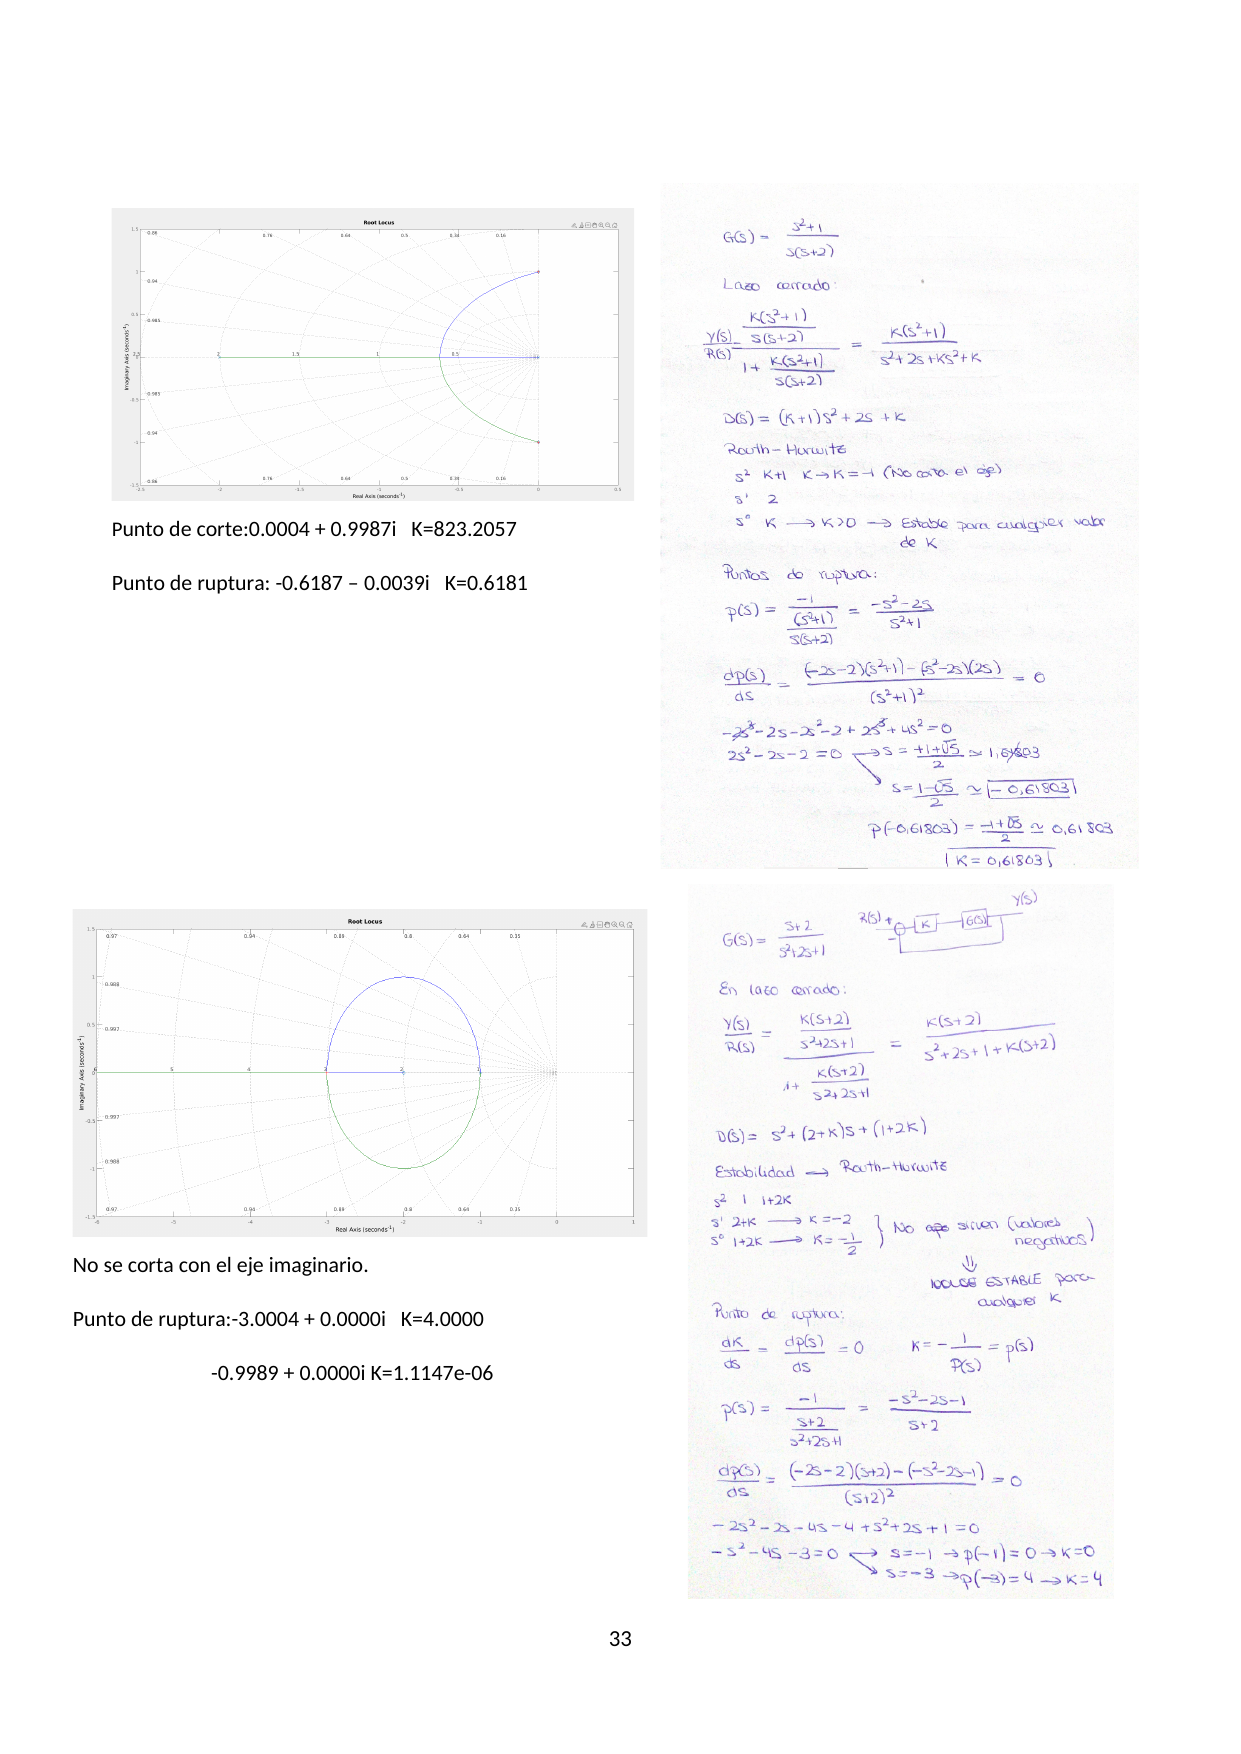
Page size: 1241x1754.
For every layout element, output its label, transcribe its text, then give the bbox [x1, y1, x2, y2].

picture [687, 884, 1114, 1599]
text Punto de ruptura: -0.6187 – 0.0039i K=0.6181 [112, 569, 634, 596]
text Punto de corte:0.0004 + 0.9987i K=823.2057 [112, 501, 634, 542]
picture [660, 183, 1139, 869]
text -0.9989 + 0.0000i K=1.1147e-06 [73, 1359, 647, 1386]
picture [72, 909, 648, 1237]
text No se corta con el eje imaginario. [73, 1237, 647, 1278]
picture [111, 208, 635, 501]
text Punto de ruptura:-3.0004 + 0.0000i K=4.0000 [73, 1305, 647, 1332]
